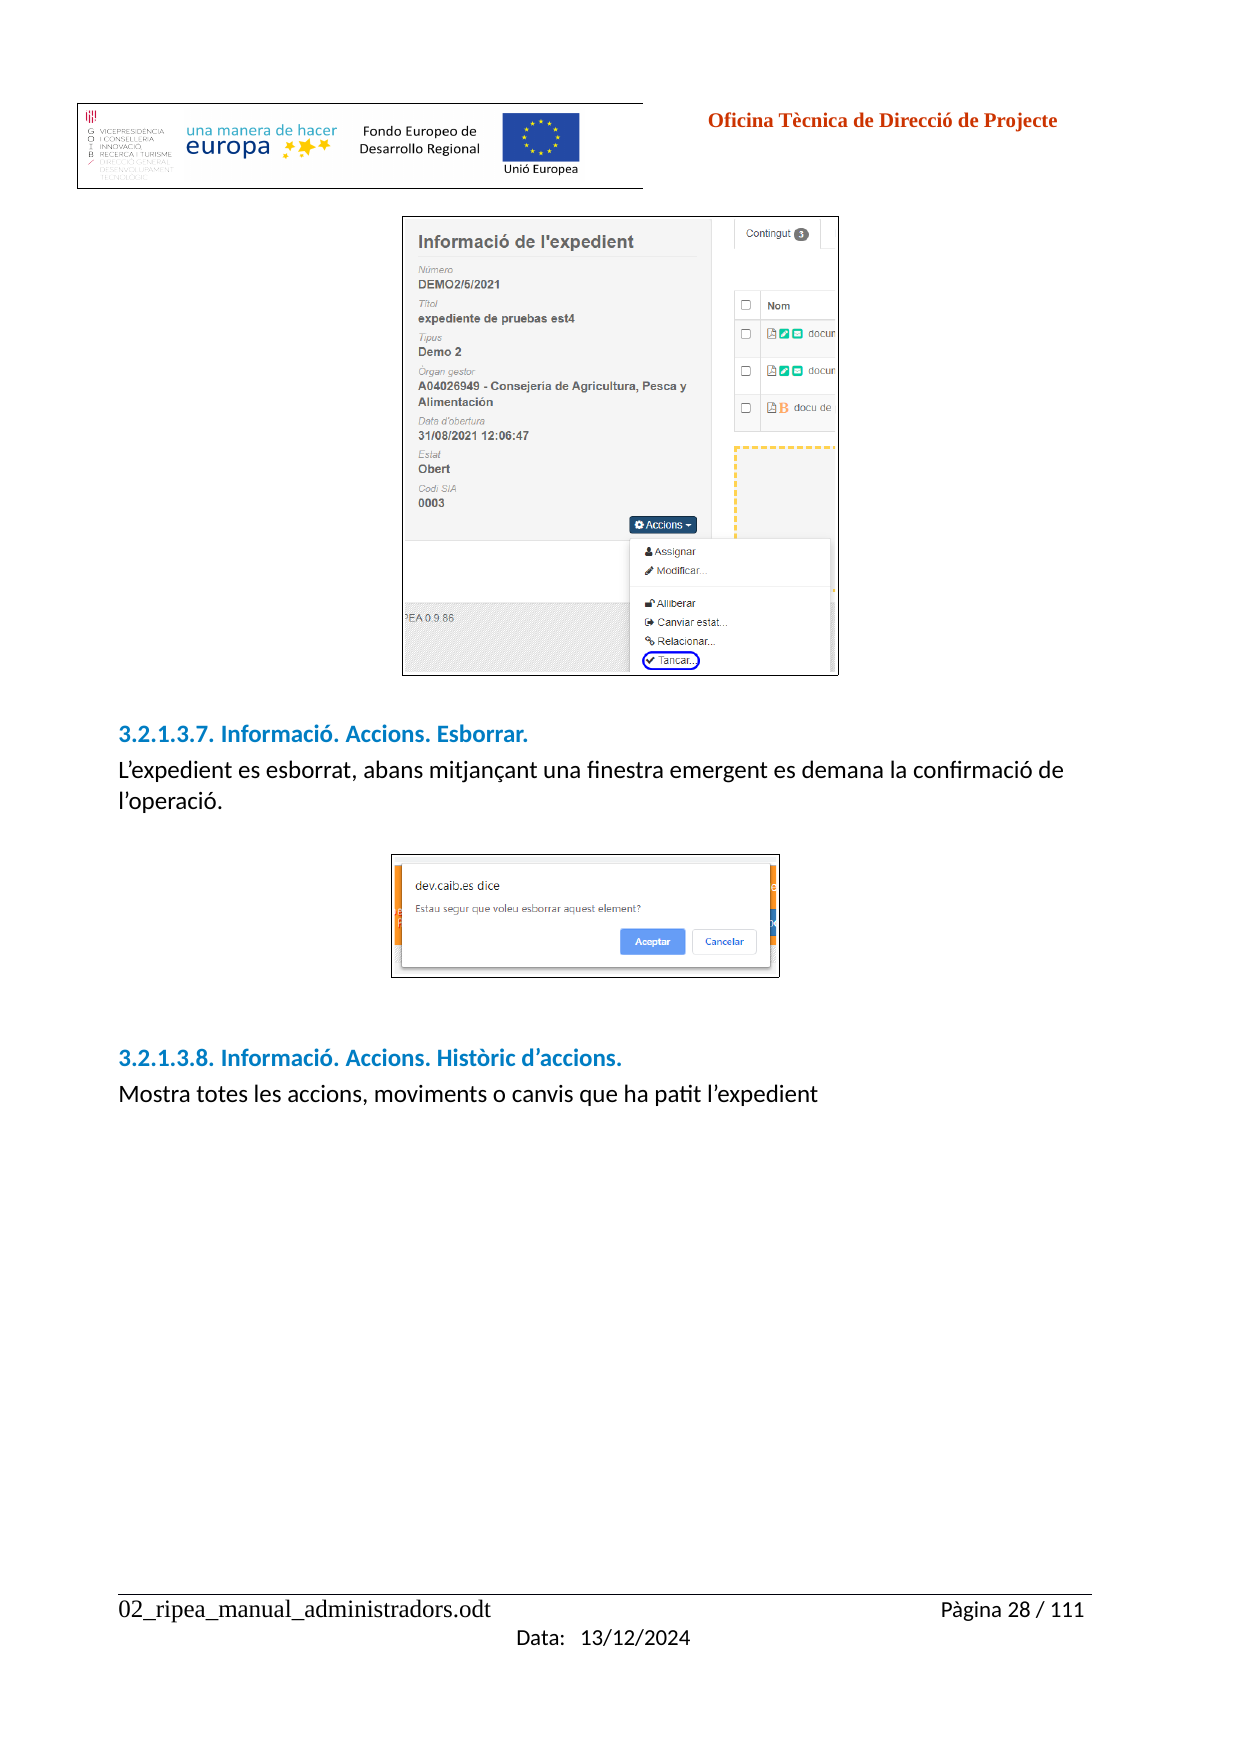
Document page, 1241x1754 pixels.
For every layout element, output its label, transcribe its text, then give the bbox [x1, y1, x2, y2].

text L’expedient es esborrat, abans mitjançant una finestra emergent es demana la confirmació de l’operació. [118, 755, 1122, 816]
picture [184, 108, 585, 182]
text Mostra totes les accions, moviments o canvis que ha patit l’expedient [118, 1079, 1122, 1109]
subtitle 3.2.1.3.7. Informació. Accions. Esborrar. [118, 718, 1122, 748]
subtitle 3.2.1.3.8. Informació. Accions. Històric d’accions. [118, 1042, 1122, 1072]
picture [394, 857, 777, 974]
picture [82, 108, 178, 182]
picture [405, 219, 836, 672]
